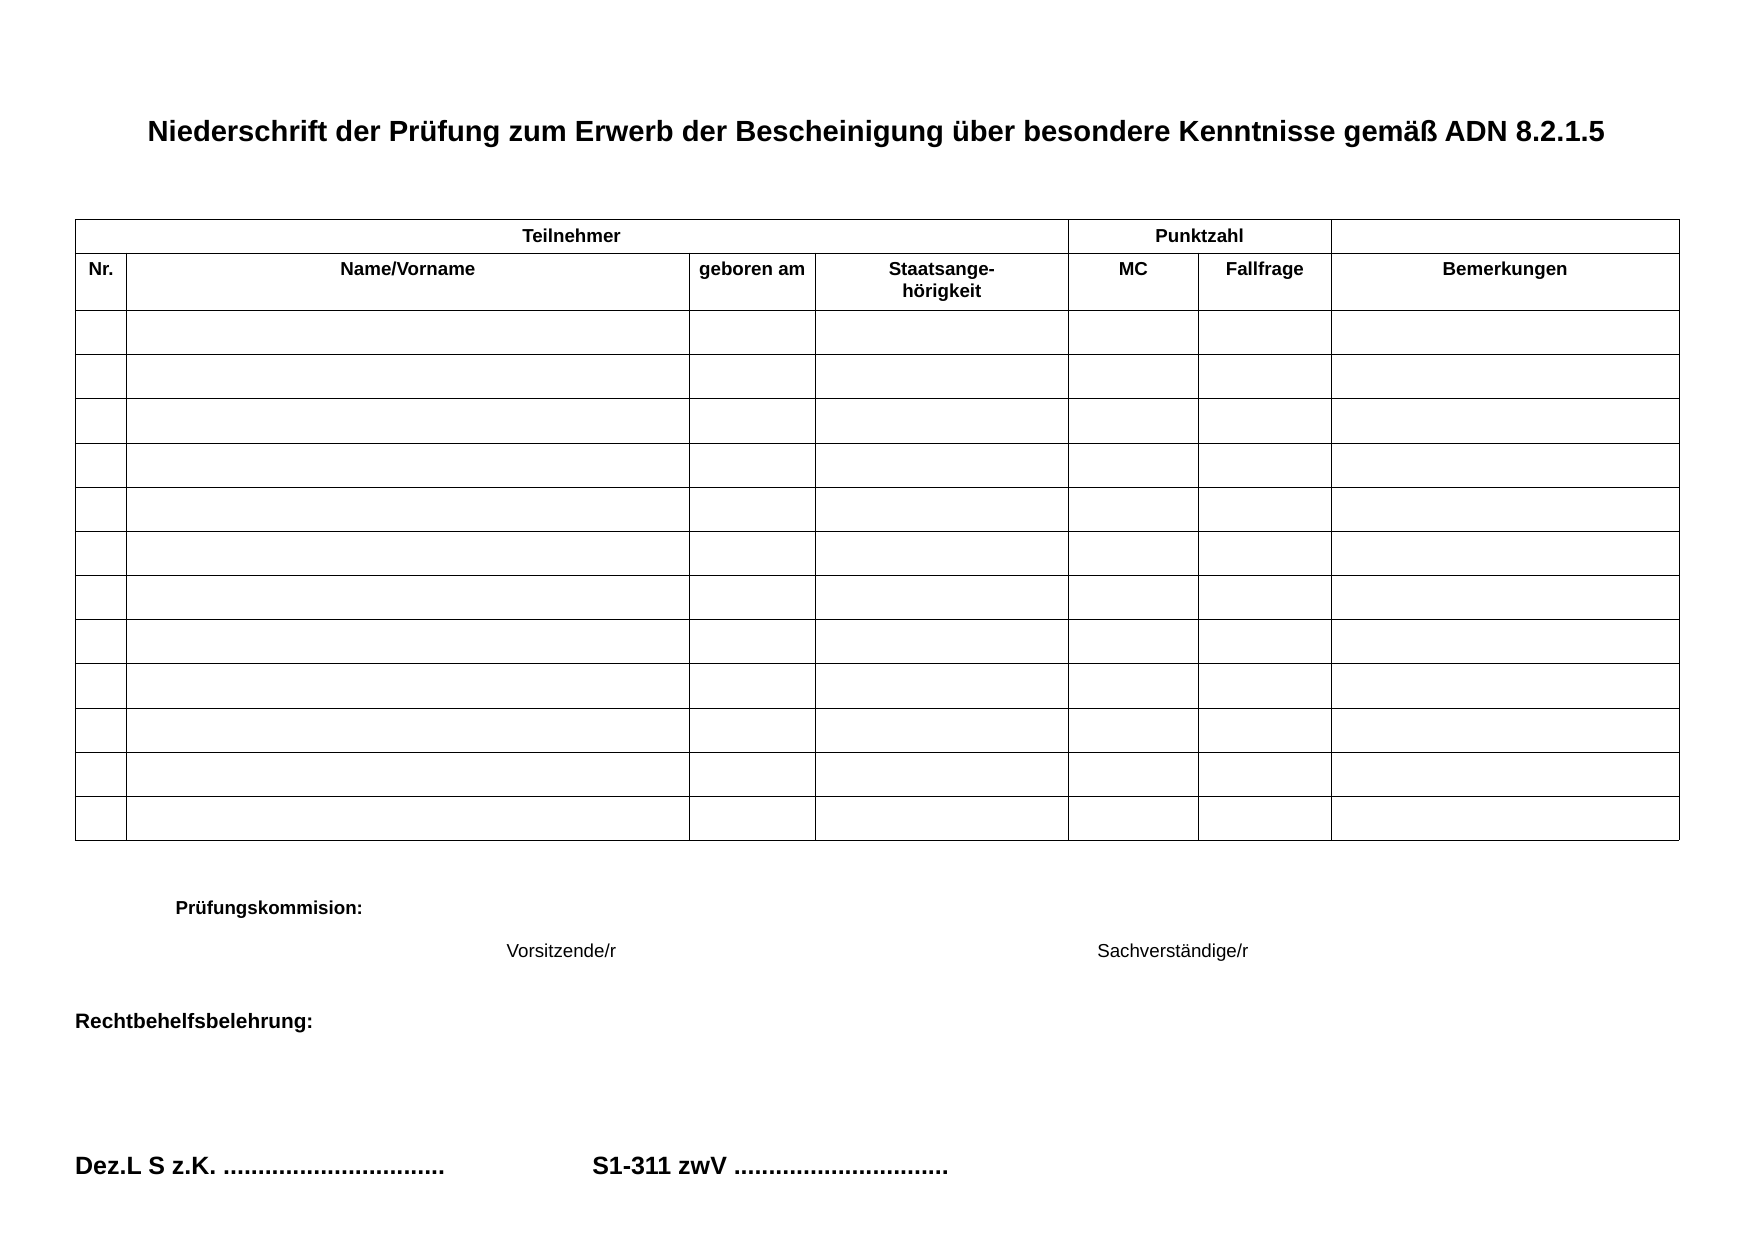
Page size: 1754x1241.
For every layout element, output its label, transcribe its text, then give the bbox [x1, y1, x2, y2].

table_cell [1199, 399, 1331, 442]
table_header Teilnehmer [76, 220, 1068, 252]
table_cell [690, 488, 815, 531]
table_cell [1332, 444, 1679, 487]
table_cell [1199, 797, 1331, 840]
table_cell [170, 934, 496, 967]
table_cell [76, 620, 126, 663]
table_cell [127, 753, 689, 796]
table_cell [816, 532, 1068, 575]
table_cell [690, 355, 815, 398]
table_cell [816, 753, 1068, 796]
table_cell [1199, 311, 1331, 354]
table_cell [816, 797, 1068, 840]
table_cell [816, 709, 1068, 752]
table_cell [127, 532, 689, 575]
table_cell [127, 576, 689, 619]
table_cell Nr. [76, 254, 126, 310]
table_cell [76, 532, 126, 575]
table_cell [127, 355, 689, 398]
table_cell [1332, 664, 1679, 707]
table_cell [690, 576, 815, 619]
table_cell [1332, 399, 1679, 442]
table_cell [1069, 488, 1198, 531]
table_cell [76, 399, 126, 442]
table_cell [127, 311, 689, 354]
table_cell [1069, 355, 1198, 398]
table_cell geboren am [690, 254, 815, 310]
table_cell [816, 444, 1068, 487]
table_cell [816, 664, 1068, 707]
table_cell [1332, 620, 1679, 663]
table_cell Bemerkungen [1332, 254, 1679, 310]
table_cell [690, 664, 815, 707]
table_cell [1069, 620, 1198, 663]
table_cell [1069, 664, 1198, 707]
table_cell Fallfrage [1199, 254, 1331, 310]
table_cell [76, 664, 126, 707]
table_cell [1332, 355, 1679, 398]
table_cell [1199, 620, 1331, 663]
text Dez.L S z.K. ................................ S1-311 zwV ............................... [75, 1151, 1679, 1180]
table_header [496, 881, 1086, 934]
table_cell [690, 709, 815, 752]
table_cell [1199, 709, 1331, 752]
table_cell [1069, 444, 1198, 487]
table_cell [1069, 399, 1198, 442]
table_header [1332, 220, 1679, 252]
subtitle Niederschrift der Prüfung zum Erwerb der Bescheinigung über besondere Kenntnisse gemäß ADN 8.2.1.5 [75, 113, 1679, 147]
table_cell [1332, 576, 1679, 619]
table_header [1086, 881, 1677, 934]
table_cell [1332, 532, 1679, 575]
table_cell [76, 797, 126, 840]
table_cell [76, 576, 126, 619]
table_cell [690, 444, 815, 487]
table_cell [127, 797, 689, 840]
table_cell [1069, 532, 1198, 575]
table_header Punktzahl [1069, 220, 1331, 252]
table_cell [690, 797, 815, 840]
table_cell [690, 532, 815, 575]
table_cell [1069, 311, 1198, 354]
table_cell [1069, 576, 1198, 619]
table_cell [1332, 311, 1679, 354]
table_cell [76, 444, 126, 487]
table_cell [76, 753, 126, 796]
table_cell [816, 311, 1068, 354]
table_cell [76, 488, 126, 531]
table_cell [816, 399, 1068, 442]
table_cell [127, 399, 689, 442]
table_cell [1199, 664, 1331, 707]
table_cell Sachverständige/r [1086, 934, 1677, 967]
text Rechtbehelfsbelehrung: [75, 1008, 1679, 1032]
table_cell [1332, 753, 1679, 796]
table_cell [1199, 355, 1331, 398]
table_cell [1069, 753, 1198, 796]
table_cell MC [1069, 254, 1198, 310]
table_cell [76, 311, 126, 354]
table_cell [690, 399, 815, 442]
table_cell [1332, 709, 1679, 752]
table_cell [690, 753, 815, 796]
table_cell Name/Vorname [127, 254, 689, 310]
table_cell [1199, 576, 1331, 619]
table_cell [1069, 709, 1198, 752]
table_cell [816, 355, 1068, 398]
table_cell [127, 709, 689, 752]
table_cell [1199, 444, 1331, 487]
table_cell Staatsange- hörigkeit [816, 254, 1068, 310]
table_cell [76, 709, 126, 752]
table_cell [816, 620, 1068, 663]
table_cell [1332, 797, 1679, 840]
table_cell [1199, 488, 1331, 531]
table_cell Vorsitzende/r [496, 934, 1086, 967]
table_cell [127, 620, 689, 663]
table_cell [127, 488, 689, 531]
table_cell [127, 664, 689, 707]
table_cell [1332, 488, 1679, 531]
table_cell [127, 444, 689, 487]
table_cell [690, 620, 815, 663]
table_header Prüfungskommision: [170, 881, 496, 934]
table_cell [1069, 797, 1198, 840]
table_cell [1199, 753, 1331, 796]
table_cell [1199, 532, 1331, 575]
table_cell [690, 311, 815, 354]
table_cell [816, 488, 1068, 531]
table_cell [816, 576, 1068, 619]
table_cell [76, 355, 126, 398]
